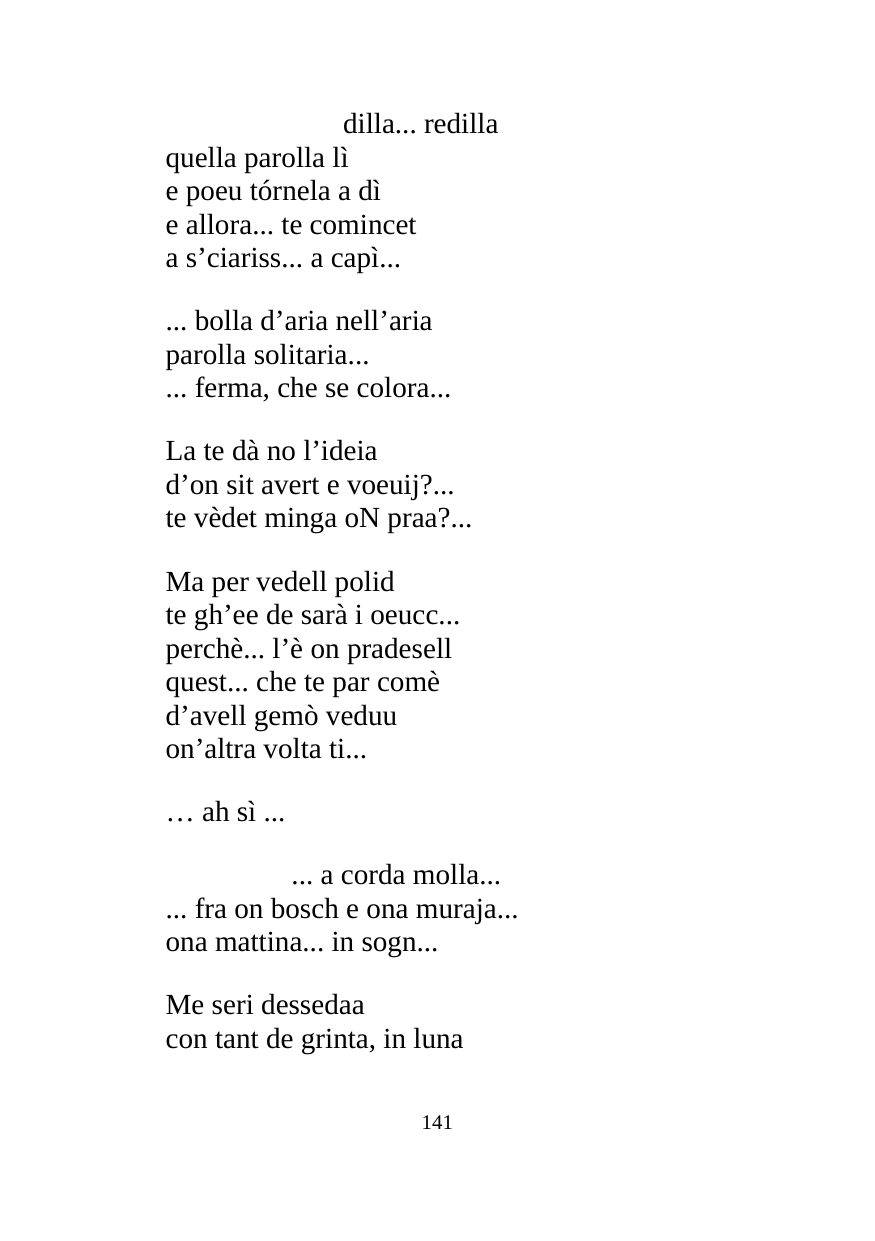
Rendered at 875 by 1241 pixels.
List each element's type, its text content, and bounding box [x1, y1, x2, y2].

text Me seri dessedaa con tant de grinta, in luna [165, 987, 768, 1054]
text La te dà no l’ideia d’on sit avert e voeuij?... te vèdet minga oN praa?... [165, 433, 768, 534]
text dilla... redilla [343, 106, 768, 140]
text … ah sì ... [165, 794, 768, 828]
text ... bolla d’aria nell’aria parolla solitaria... ... ferma, che se colora... [165, 303, 768, 404]
text ... fra on bosch e ona muraja... ona mattina... in sogn... [165, 891, 768, 958]
text quella parolla lì e poeu tórnela a dì e allora... te comincet a s’ciariss... a capì... [165, 140, 768, 274]
text Ma per vedell polid te gh’ee de sarà i oeucc... perchè... l’è on pradesell quest... che te par comè d’avell gemò veduu on’altra volta ti... [165, 564, 768, 765]
text ... a corda molla... [291, 857, 768, 891]
